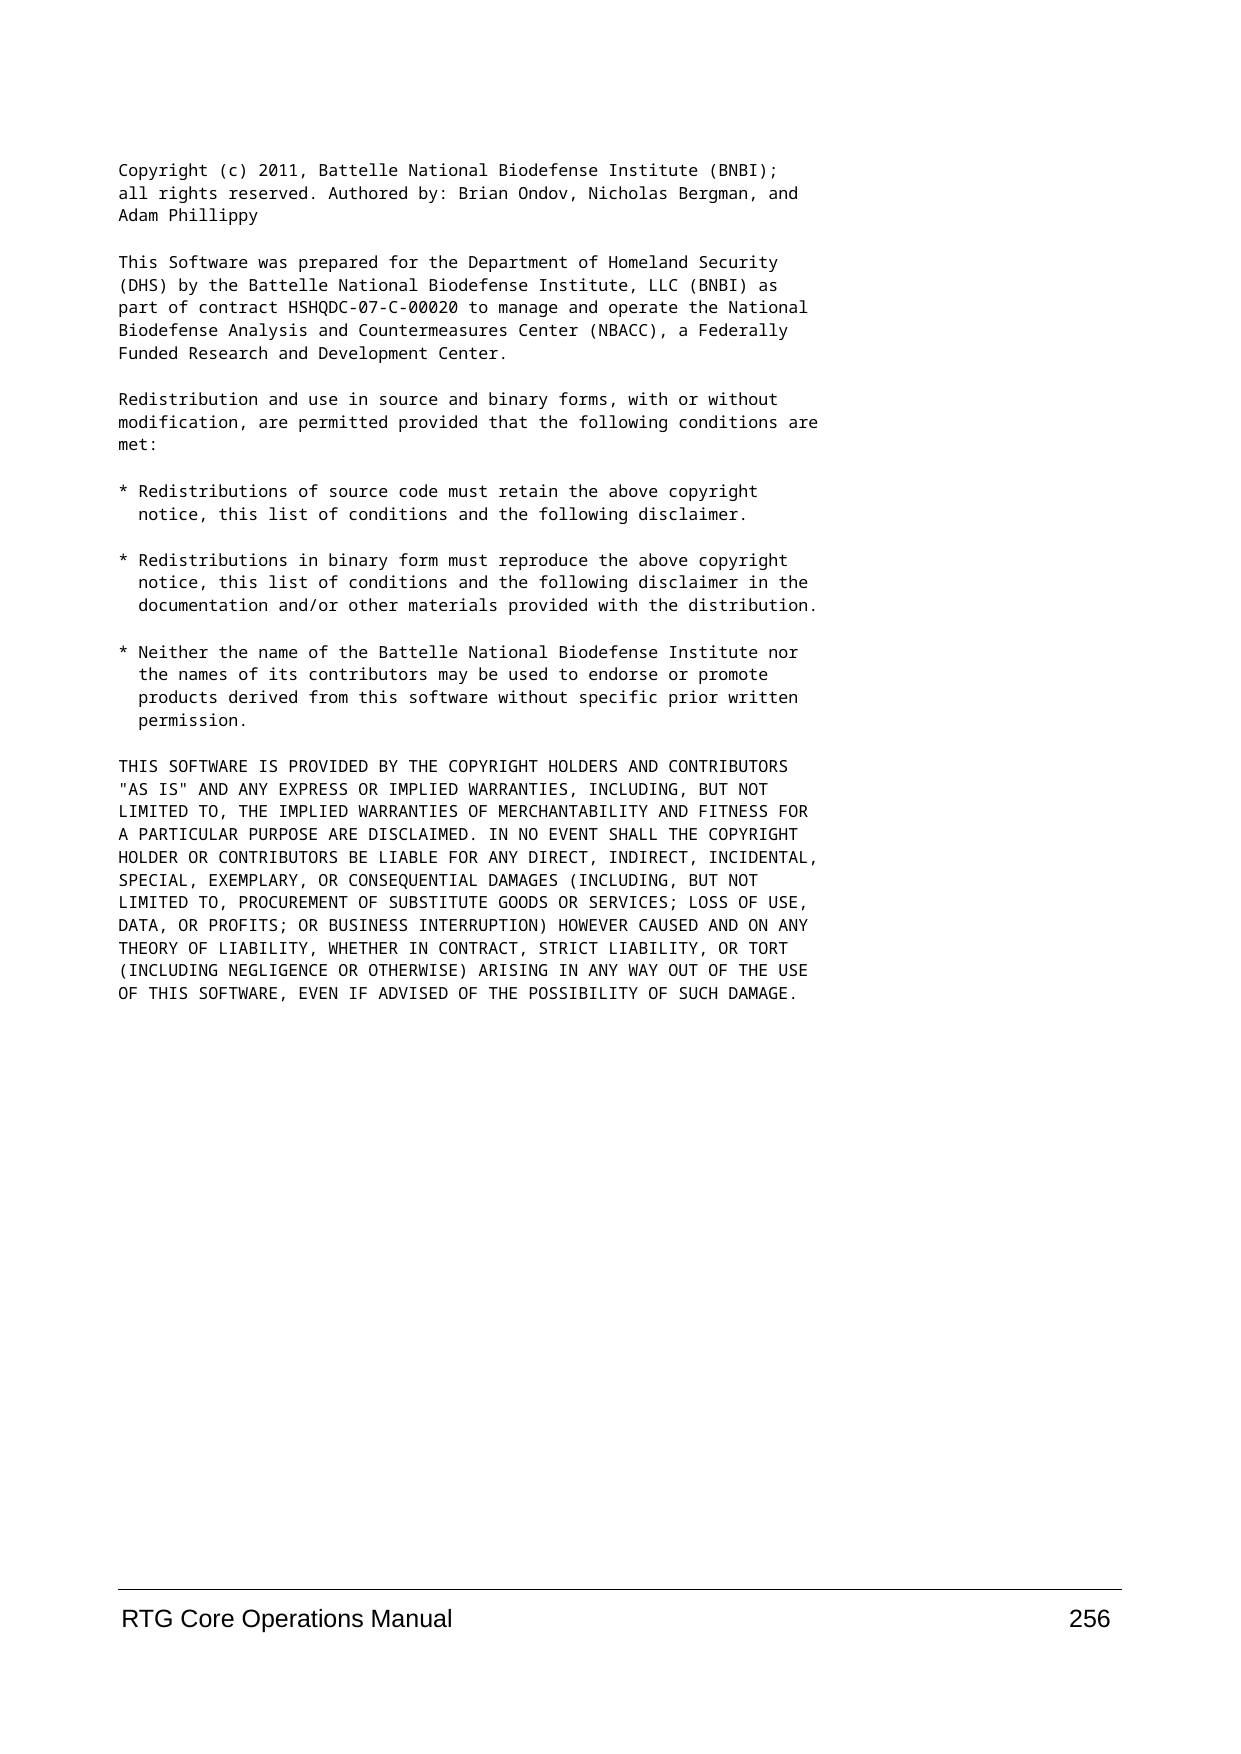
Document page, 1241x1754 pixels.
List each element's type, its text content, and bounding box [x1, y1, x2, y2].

text * Redistributions of source code must retain the above copyright [118, 479, 1122, 502]
text the names of its contributors may be used to endorse or promote [118, 663, 1122, 686]
text * Redistributions in binary form must reproduce the above copyright [118, 548, 1122, 571]
text all rights reserved. Authored by: Brian Ondov, Nicholas Bergman, and [118, 181, 1122, 204]
text THIS SOFTWARE IS PROVIDED BY THE COPYRIGHT HOLDERS AND CONTRIBUTORS [118, 755, 1122, 777]
text Funded Research and Development Center. [118, 341, 1122, 364]
text "AS IS" AND ANY EXPRESS OR IMPLIED WARRANTIES, INCLUDING, BUT NOT [118, 777, 1122, 800]
text part of contract HSHQDC-07-C-00020 to manage and operate the National [118, 296, 1122, 318]
text DATA, OR PROFITS; OR BUSINESS INTERRUPTION) HOWEVER CAUSED AND ON ANY [118, 914, 1122, 936]
text Redistribution and use in source and binary forms, with or without [118, 388, 1122, 410]
text * Neither the name of the Battelle National Biodefense Institute nor [118, 640, 1122, 663]
text SPECIAL, EXEMPLARY, OR CONSEQUENTIAL DAMAGES (INCLUDING, BUT NOT [118, 868, 1122, 891]
text products derived from this software without specific prior written [118, 686, 1122, 708]
text LIMITED TO, THE IMPLIED WARRANTIES OF MERCHANTABILITY AND FITNESS FOR [118, 800, 1122, 823]
text Biodefense Analysis and Countermeasures Center (NBACC), a Federally [118, 318, 1122, 341]
text Adam Phillippy [118, 204, 1122, 227]
text modification, are permitted provided that the following conditions are [118, 410, 1122, 433]
text met: [118, 433, 1122, 456]
text Copyright (c) 2011, Battelle National Biodefense Institute (BNBI); [118, 159, 1122, 181]
text notice, this list of conditions and the following disclaimer. [118, 502, 1122, 525]
text notice, this list of conditions and the following disclaimer in the [118, 571, 1122, 594]
text (DHS) by the Battelle National Biodefense Institute, LLC (BNBI) as [118, 273, 1122, 296]
text LIMITED TO, PROCUREMENT OF SUBSTITUTE GOODS OR SERVICES; LOSS OF USE, [118, 891, 1122, 914]
text documentation and/or other materials provided with the distribution. [118, 594, 1122, 617]
text OF THIS SOFTWARE, EVEN IF ADVISED OF THE POSSIBILITY OF SUCH DAMAGE. [118, 982, 1122, 1004]
text permission. [118, 708, 1122, 731]
text (INCLUDING NEGLIGENCE OR OTHERWISE) ARISING IN ANY WAY OUT OF THE USE [118, 959, 1122, 982]
text THEORY OF LIABILITY, WHETHER IN CONTRACT, STRICT LIABILITY, OR TORT [118, 936, 1122, 959]
text This Software was prepared for the Department of Homeland Security [118, 250, 1122, 273]
text A PARTICULAR PURPOSE ARE DISCLAIMED. IN NO EVENT SHALL THE COPYRIGHT [118, 823, 1122, 846]
text HOLDER OR CONTRIBUTORS BE LIABLE FOR ANY DIRECT, INDIRECT, INCIDENTAL, [118, 846, 1122, 868]
